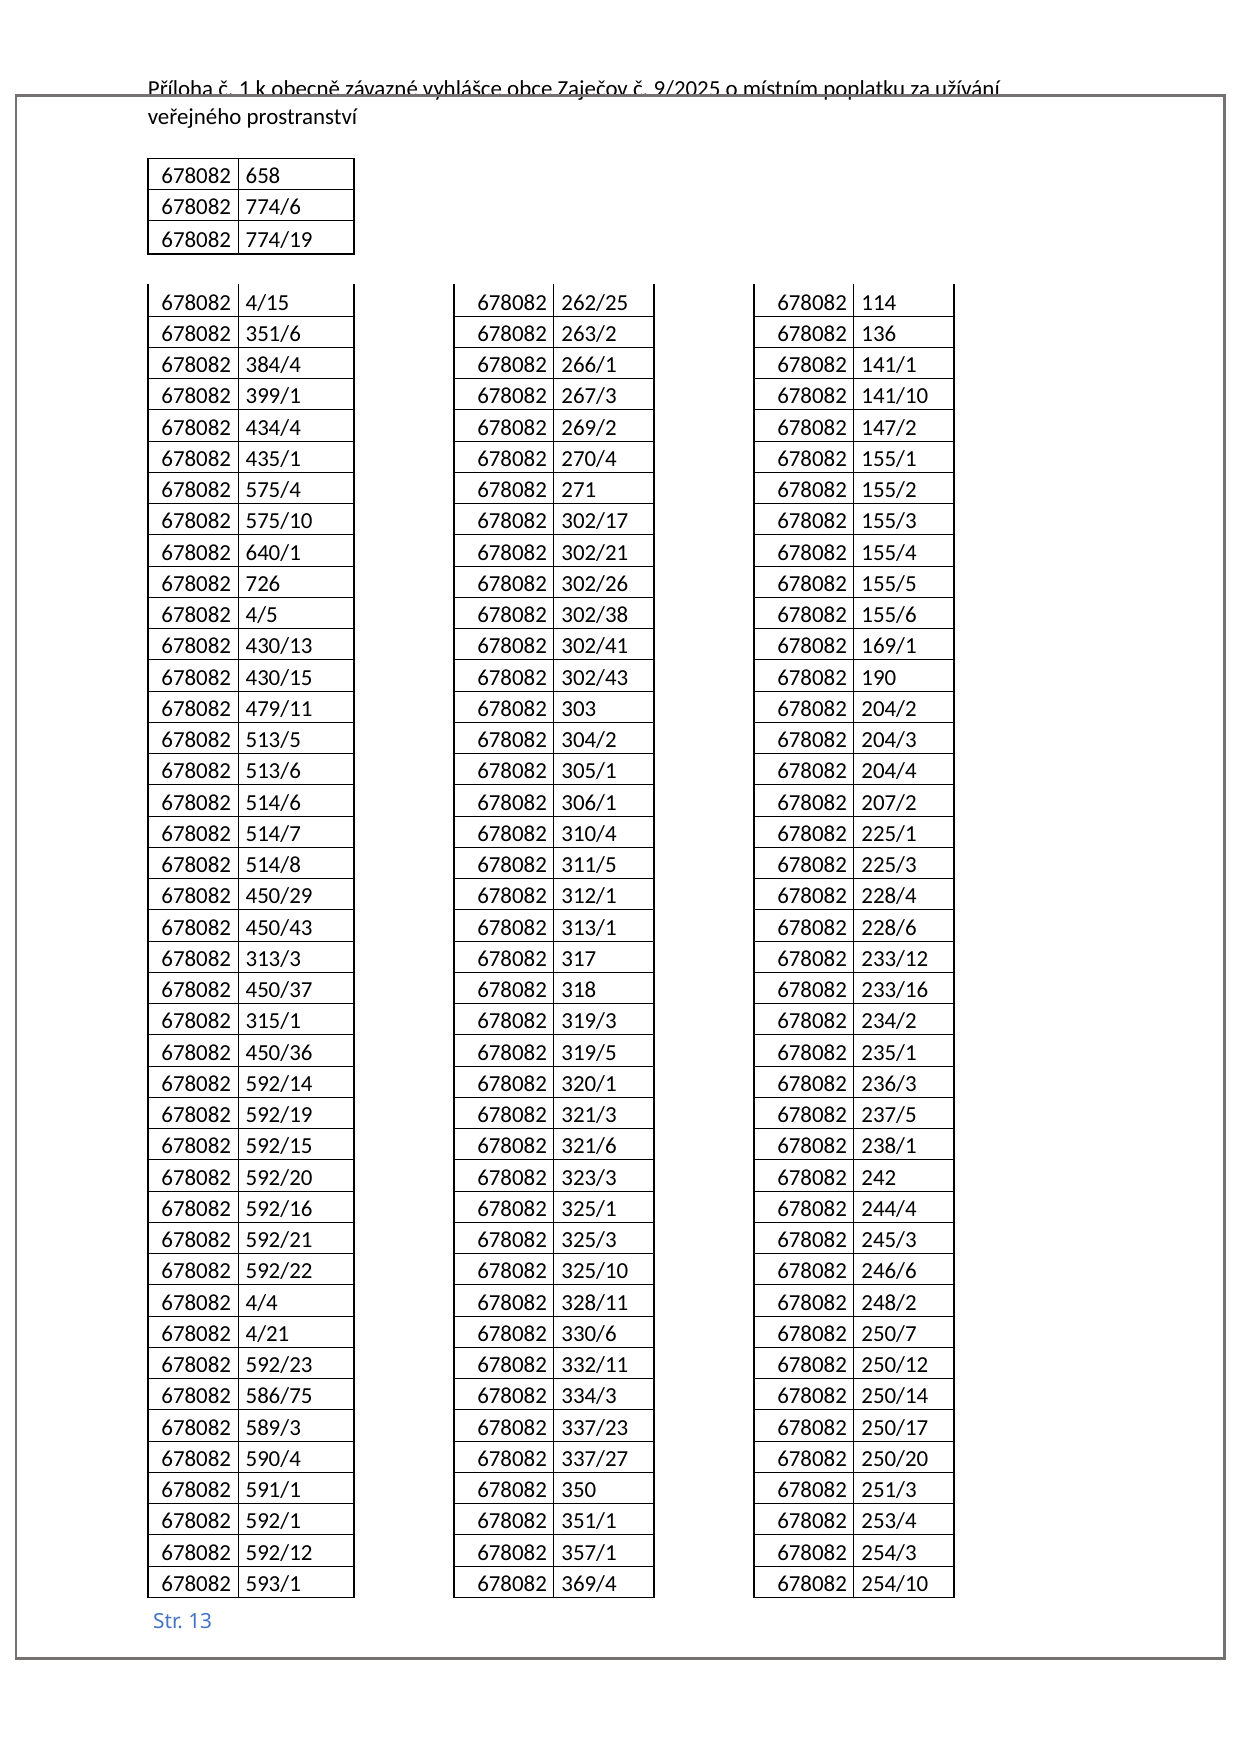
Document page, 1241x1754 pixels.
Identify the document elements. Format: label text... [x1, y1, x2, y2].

table_cell 302/38 [554, 598, 653, 628]
table_cell 434/4 [239, 410, 353, 441]
table_cell 190 [854, 660, 953, 691]
table_cell 678082 [455, 567, 553, 597]
table_cell 321/6 [554, 1129, 653, 1159]
table_cell [655, 597, 753, 628]
table_cell [655, 1191, 753, 1222]
table_cell [355, 1441, 453, 1472]
table_cell [655, 409, 753, 441]
table_cell [148, 255, 238, 284]
table_cell 238/1 [854, 1129, 953, 1159]
table_cell 678082 [455, 1192, 553, 1222]
table_cell 678082 [149, 785, 238, 816]
table_cell 4/5 [239, 598, 353, 628]
table_cell [355, 816, 453, 847]
table_cell 592/21 [239, 1223, 353, 1253]
table_cell 678082 [755, 660, 853, 691]
table_cell 678082 [149, 1504, 238, 1534]
table_cell 575/4 [239, 473, 353, 503]
table_cell 302/17 [554, 504, 653, 534]
table_cell 678082 [455, 598, 553, 628]
table_cell 678082 [149, 1129, 238, 1159]
table_cell 678082 [455, 473, 553, 503]
table_cell 114 [854, 284, 953, 316]
table_cell 592/20 [239, 1160, 353, 1191]
table_cell [355, 1191, 453, 1222]
table_cell 678082 [149, 1567, 238, 1597]
table_cell 678082 [755, 348, 853, 378]
table_cell [355, 1003, 453, 1034]
table_cell 678082 [149, 1160, 238, 1191]
table_cell 592/12 [239, 1535, 353, 1566]
table_cell 678082 [455, 317, 553, 347]
table_cell 350 [554, 1473, 653, 1503]
table_cell 319/5 [554, 1035, 653, 1066]
table_cell 678082 [149, 1098, 238, 1128]
table_cell [754, 253, 854, 284]
table_cell 678082 [149, 1035, 238, 1066]
table_cell [355, 784, 453, 816]
table_cell [655, 472, 753, 503]
table_cell 678082 [149, 504, 238, 534]
table_cell 678082 [149, 1410, 238, 1441]
table_cell [655, 784, 753, 816]
table_cell 678082 [149, 348, 238, 378]
table_cell [355, 1284, 453, 1316]
table_cell [355, 220, 454, 253]
table_cell 678082 [149, 1535, 238, 1566]
table_cell 302/26 [554, 567, 653, 597]
table_cell 678082 [755, 379, 853, 409]
table_cell 317 [554, 942, 653, 972]
table_cell 678082 [755, 848, 853, 878]
table_cell 678082 [755, 1567, 853, 1597]
table_cell 204/4 [854, 754, 953, 784]
table_cell [355, 441, 453, 472]
table_cell [554, 253, 654, 284]
table_cell [355, 534, 453, 566]
table_cell 678082 [755, 723, 853, 753]
table_cell 678082 [455, 1098, 553, 1128]
table_cell [655, 722, 753, 753]
table_cell 678082 [455, 1410, 553, 1441]
table_cell 225/1 [854, 817, 953, 847]
table_cell 678082 [755, 1067, 853, 1097]
table_cell 678082 [755, 1192, 853, 1222]
table_cell 678082 [149, 817, 238, 847]
table_cell 678082 [755, 1504, 853, 1534]
table_cell 321/3 [554, 1098, 653, 1128]
table_cell [355, 347, 453, 378]
table_cell 351/6 [239, 317, 353, 347]
table_cell [655, 534, 753, 566]
table_cell 678082 [455, 284, 553, 316]
table_cell 592/22 [239, 1254, 353, 1284]
table_cell [655, 941, 753, 972]
table_cell 450/29 [239, 879, 353, 909]
table_cell 514/8 [239, 848, 353, 878]
table_cell 242 [854, 1160, 953, 1191]
table_cell 306/1 [554, 785, 653, 816]
table_cell 678082 [755, 785, 853, 816]
table_cell 590/4 [239, 1442, 353, 1472]
table_cell 315/1 [239, 1004, 353, 1034]
table_cell [355, 566, 453, 597]
table_cell 774/19 [239, 221, 353, 253]
table_cell 313/3 [239, 942, 353, 972]
table_cell 228/4 [854, 879, 953, 909]
table_cell 514/6 [239, 785, 353, 816]
table_cell 332/11 [554, 1348, 653, 1378]
table_cell 589/3 [239, 1410, 353, 1441]
table_cell 678082 [455, 1129, 553, 1159]
table_cell [355, 1472, 453, 1503]
table_cell [355, 691, 453, 722]
table_cell 678082 [755, 879, 853, 909]
table_cell 302/41 [554, 629, 653, 659]
table_cell [454, 189, 554, 220]
table_cell 678082 [149, 1473, 238, 1503]
table_cell 678082 [149, 1317, 238, 1347]
table_cell 237/5 [854, 1098, 953, 1128]
table_cell 678082 [755, 1098, 853, 1128]
table_cell 678082 [455, 1379, 553, 1409]
table_cell 204/3 [854, 723, 953, 753]
table_cell 225/3 [854, 848, 953, 878]
table_cell 141/1 [854, 348, 953, 378]
table_cell 678082 [455, 973, 553, 1003]
table_cell [655, 753, 753, 784]
table_cell 250/14 [854, 1379, 953, 1409]
table_cell [355, 847, 453, 878]
table_cell 678082 [455, 379, 553, 409]
table_cell 310/4 [554, 817, 653, 847]
table_cell [554, 189, 654, 220]
table_cell [655, 1472, 753, 1503]
table_cell 678082 [149, 1442, 238, 1472]
table_cell 479/11 [239, 692, 353, 722]
table_cell 678082 [455, 1254, 553, 1284]
table_cell 678082 [149, 1379, 238, 1409]
table_cell [355, 1534, 453, 1566]
table_cell [554, 158, 654, 189]
table_cell 450/36 [239, 1035, 353, 1066]
table_cell 678082 [455, 785, 553, 816]
table_cell 369/4 [554, 1567, 653, 1597]
table_cell 248/2 [854, 1285, 953, 1316]
table_cell 357/1 [554, 1535, 653, 1566]
table_cell [355, 878, 453, 909]
table_cell [655, 441, 753, 472]
table_cell [355, 1066, 453, 1097]
table_cell 313/1 [554, 910, 653, 941]
table_cell [655, 566, 753, 597]
table_cell 302/43 [554, 660, 653, 691]
table_cell 250/7 [854, 1317, 953, 1347]
table_cell [655, 1503, 753, 1534]
table_cell 246/6 [854, 1254, 953, 1284]
table_cell [655, 691, 753, 722]
table_cell 593/1 [239, 1567, 353, 1597]
table_cell 334/3 [554, 1379, 653, 1409]
table_cell 678082 [149, 1254, 238, 1284]
table_cell 678082 [755, 504, 853, 534]
table_cell 253/4 [854, 1504, 953, 1534]
table_cell [754, 220, 854, 253]
table_cell 678082 [755, 973, 853, 1003]
table_cell 337/23 [554, 1410, 653, 1441]
table_cell 678082 [455, 1348, 553, 1378]
table_cell 678082 [755, 535, 853, 566]
table_cell 678082 [149, 910, 238, 941]
table_cell [355, 1222, 453, 1253]
table_cell 136 [854, 317, 953, 347]
table_cell 155/3 [854, 504, 953, 534]
table_cell 325/1 [554, 1192, 653, 1222]
table_cell 678082 [455, 848, 553, 878]
table_cell 678082 [149, 379, 238, 409]
table_cell 318 [554, 973, 653, 1003]
table_cell 678082 [755, 1004, 853, 1034]
table_cell 678082 [149, 848, 238, 878]
table_cell [655, 316, 753, 347]
table_cell 678082 [149, 473, 238, 503]
table_cell [854, 189, 954, 220]
table_cell 304/2 [554, 723, 653, 753]
table_cell [355, 1566, 453, 1597]
table_cell 678082 [149, 1067, 238, 1097]
table_cell 678082 [455, 1160, 553, 1191]
table_cell [655, 816, 753, 847]
table_cell 678082 [755, 1254, 853, 1284]
table_cell 678082 [455, 410, 553, 441]
table_cell 678082 [455, 535, 553, 566]
table_cell 513/5 [239, 723, 353, 753]
table_cell 678082 [149, 284, 238, 316]
table_cell 271 [554, 473, 653, 503]
table_cell [655, 1159, 753, 1191]
table_cell 337/27 [554, 1442, 653, 1472]
table_cell 384/4 [239, 348, 353, 378]
table_cell 303 [554, 692, 653, 722]
table_cell 678082 [755, 1160, 853, 1191]
table_cell 678082 [149, 754, 238, 784]
table_cell 262/25 [554, 284, 653, 316]
table_cell 774/6 [239, 190, 353, 220]
table_cell 305/1 [554, 754, 653, 784]
table_cell 514/7 [239, 817, 353, 847]
table_cell [355, 1347, 453, 1378]
table_cell 678082 [149, 598, 238, 628]
table_cell 155/4 [854, 535, 953, 566]
table_cell [355, 503, 453, 534]
table_cell 234/2 [854, 1004, 953, 1034]
table_cell 678082 [755, 692, 853, 722]
table_cell 4/4 [239, 1285, 353, 1316]
table_cell [655, 1409, 753, 1441]
table_cell [355, 1097, 453, 1128]
table_cell [655, 284, 753, 316]
table_cell [355, 972, 453, 1003]
table_cell [355, 189, 454, 220]
table_cell 591/1 [239, 1473, 353, 1503]
table_cell [655, 1003, 753, 1034]
table_cell [454, 158, 554, 189]
table_cell 678082 [149, 723, 238, 753]
table_cell 678082 [755, 942, 853, 972]
table_cell 726 [239, 567, 353, 597]
table_cell [354, 253, 454, 284]
table_cell 592/16 [239, 1192, 353, 1222]
table_cell [655, 659, 753, 691]
table_cell 678082 [755, 1442, 853, 1472]
table_cell 250/12 [854, 1348, 953, 1378]
table_cell [355, 722, 453, 753]
table_cell 678082 [455, 1567, 553, 1597]
table_cell [655, 1347, 753, 1378]
table_cell 678082 [755, 473, 853, 503]
table_cell 678082 [455, 1504, 553, 1534]
table_cell 155/2 [854, 473, 953, 503]
table_cell 678082 [755, 629, 853, 659]
table_cell 678082 [455, 723, 553, 753]
table_cell [754, 158, 854, 189]
table_cell 228/6 [854, 910, 953, 941]
table_cell 155/6 [854, 598, 953, 628]
table_cell 678082 [455, 910, 553, 941]
table_cell [655, 1253, 753, 1284]
table_cell 678082 [755, 1410, 853, 1441]
table_cell [355, 1034, 453, 1066]
table_cell [355, 1253, 453, 1284]
table_cell [654, 220, 754, 253]
table_cell 435/1 [239, 442, 353, 472]
table_cell 678082 [455, 942, 553, 972]
table_cell 233/16 [854, 973, 953, 1003]
table_cell 678082 [149, 567, 238, 597]
table_cell 678082 [149, 317, 238, 347]
table_cell [655, 1097, 753, 1128]
table_cell 592/14 [239, 1067, 353, 1097]
table_cell 678082 [149, 410, 238, 441]
table_cell 250/17 [854, 1410, 953, 1441]
table_cell 678082 [149, 159, 238, 189]
table_cell [355, 1159, 453, 1191]
table_cell 319/3 [554, 1004, 653, 1034]
table_cell 266/1 [554, 348, 653, 378]
table_cell [355, 472, 453, 503]
table_cell 678082 [455, 629, 553, 659]
table_cell 678082 [455, 348, 553, 378]
table_cell 678082 [755, 1535, 853, 1566]
table_cell 678082 [755, 1035, 853, 1066]
table_cell [355, 1409, 453, 1441]
table_cell 678082 [455, 660, 553, 691]
table_cell 147/2 [854, 410, 953, 441]
table_cell 678082 [755, 410, 853, 441]
table_cell 586/75 [239, 1379, 353, 1409]
table_cell [654, 253, 754, 284]
table_cell [655, 1566, 753, 1597]
table_cell 678082 [455, 1442, 553, 1472]
table_cell [854, 220, 954, 253]
table_cell [238, 255, 354, 284]
table_cell [655, 378, 753, 409]
table_cell 678082 [149, 442, 238, 472]
table_cell [655, 878, 753, 909]
table_cell 678082 [455, 1285, 553, 1316]
table_cell 678082 [149, 1285, 238, 1316]
table_cell 678082 [149, 1223, 238, 1253]
table_cell 678082 [455, 1035, 553, 1066]
table_cell 235/1 [854, 1035, 953, 1066]
table_cell 678082 [149, 660, 238, 691]
table_cell 678082 [755, 1379, 853, 1409]
table_cell 678082 [755, 1317, 853, 1347]
table_cell 678082 [455, 1317, 553, 1347]
table_cell [655, 1066, 753, 1097]
table_cell [655, 347, 753, 378]
table_cell 678082 [455, 1473, 553, 1503]
table_cell 678082 [455, 1535, 553, 1566]
table_cell 155/1 [854, 442, 953, 472]
table_cell 678082 [755, 442, 853, 472]
table_cell [355, 1316, 453, 1347]
table_cell 678082 [149, 1004, 238, 1034]
table_cell 450/37 [239, 973, 353, 1003]
table_cell 430/15 [239, 660, 353, 691]
table_cell [655, 503, 753, 534]
table_cell [355, 597, 453, 628]
table_cell 678082 [455, 1223, 553, 1253]
table_cell 678082 [149, 221, 238, 253]
table_cell 678082 [755, 1473, 853, 1503]
table_cell 330/6 [554, 1317, 653, 1347]
table_cell 678082 [755, 317, 853, 347]
table_cell 4/21 [239, 1317, 353, 1347]
table_cell [355, 1503, 453, 1534]
table_cell 325/3 [554, 1223, 653, 1253]
table_cell 513/6 [239, 754, 353, 784]
table_cell 267/3 [554, 379, 653, 409]
table_cell 678082 [455, 692, 553, 722]
table_cell 678082 [149, 879, 238, 909]
table_cell 311/5 [554, 848, 653, 878]
table_cell 245/3 [854, 1223, 953, 1253]
table_cell 678082 [149, 942, 238, 972]
table_cell 678082 [755, 1348, 853, 1378]
table_cell [655, 1034, 753, 1066]
table_cell 678082 [149, 535, 238, 566]
table_cell 169/1 [854, 629, 953, 659]
table_cell 450/43 [239, 910, 353, 941]
table_cell [355, 753, 453, 784]
table_cell [654, 158, 754, 189]
table_cell 678082 [755, 284, 853, 316]
table_cell 254/3 [854, 1535, 953, 1566]
table_cell [454, 253, 554, 284]
table_cell 678082 [755, 910, 853, 941]
table_cell [355, 409, 453, 441]
table_cell [655, 1378, 753, 1409]
table_cell 678082 [149, 629, 238, 659]
table_cell [355, 158, 454, 189]
table_cell [355, 941, 453, 972]
table_cell 323/3 [554, 1160, 653, 1191]
table_cell 302/21 [554, 535, 653, 566]
table_cell [655, 1316, 753, 1347]
table_cell 399/1 [239, 379, 353, 409]
table_cell [355, 909, 453, 941]
table_cell 678082 [455, 817, 553, 847]
table_cell [655, 972, 753, 1003]
table_cell 678082 [149, 190, 238, 220]
table_cell 270/4 [554, 442, 653, 472]
table_cell 263/2 [554, 317, 653, 347]
table_cell 678082 [755, 754, 853, 784]
table_cell 592/15 [239, 1129, 353, 1159]
table_cell 244/4 [854, 1192, 953, 1222]
table_cell 320/1 [554, 1067, 653, 1097]
table_cell 251/3 [854, 1473, 953, 1503]
table_cell 678082 [455, 879, 553, 909]
table_cell 678082 [455, 504, 553, 534]
table_cell [655, 1441, 753, 1472]
table_cell [355, 378, 453, 409]
table_cell 312/1 [554, 879, 653, 909]
table_cell [355, 1128, 453, 1159]
table_cell [654, 189, 754, 220]
table_cell 592/1 [239, 1504, 353, 1534]
table_cell 678082 [455, 754, 553, 784]
table_cell 430/13 [239, 629, 353, 659]
table_cell 678082 [755, 1285, 853, 1316]
table_cell [655, 909, 753, 941]
table_cell 250/20 [854, 1442, 953, 1472]
table_cell 4/15 [239, 284, 353, 316]
table_cell 207/2 [854, 785, 953, 816]
table_cell [355, 628, 453, 659]
table_cell [454, 220, 554, 253]
table_cell 678082 [149, 973, 238, 1003]
table_cell [554, 220, 654, 253]
table_cell [355, 1378, 453, 1409]
table_cell [854, 253, 954, 284]
table_cell [655, 1284, 753, 1316]
table_cell [754, 189, 854, 220]
table_cell 233/12 [854, 942, 953, 972]
table_cell 678082 [149, 692, 238, 722]
table_cell [655, 628, 753, 659]
table_cell [655, 1128, 753, 1159]
table_cell 269/2 [554, 410, 653, 441]
table_cell [655, 1534, 753, 1566]
table_cell 254/10 [854, 1567, 953, 1597]
table_cell 678082 [149, 1192, 238, 1222]
table_cell 678082 [755, 817, 853, 847]
table_cell 141/10 [854, 379, 953, 409]
table_cell [355, 316, 453, 347]
table_cell 678082 [755, 567, 853, 597]
table_cell 658 [239, 159, 353, 189]
table_cell 575/10 [239, 504, 353, 534]
table_cell 678082 [455, 442, 553, 472]
table_cell [355, 659, 453, 691]
table_cell 328/11 [554, 1285, 653, 1316]
table_cell 678082 [755, 1223, 853, 1253]
table_cell 325/10 [554, 1254, 653, 1284]
table_cell 678082 [755, 598, 853, 628]
table_cell 678082 [149, 1348, 238, 1378]
table_cell 592/23 [239, 1348, 353, 1378]
table_cell [655, 847, 753, 878]
table_cell 678082 [455, 1067, 553, 1097]
table_cell 236/3 [854, 1067, 953, 1097]
table_cell 351/1 [554, 1504, 653, 1534]
table_cell [355, 284, 453, 316]
table_cell 678082 [455, 1004, 553, 1034]
table_cell 592/19 [239, 1098, 353, 1128]
table_cell 204/2 [854, 692, 953, 722]
table_cell 678082 [755, 1129, 853, 1159]
table_cell 155/5 [854, 567, 953, 597]
table_cell 640/1 [239, 535, 353, 566]
table_cell [655, 1222, 753, 1253]
table_cell [854, 158, 954, 189]
